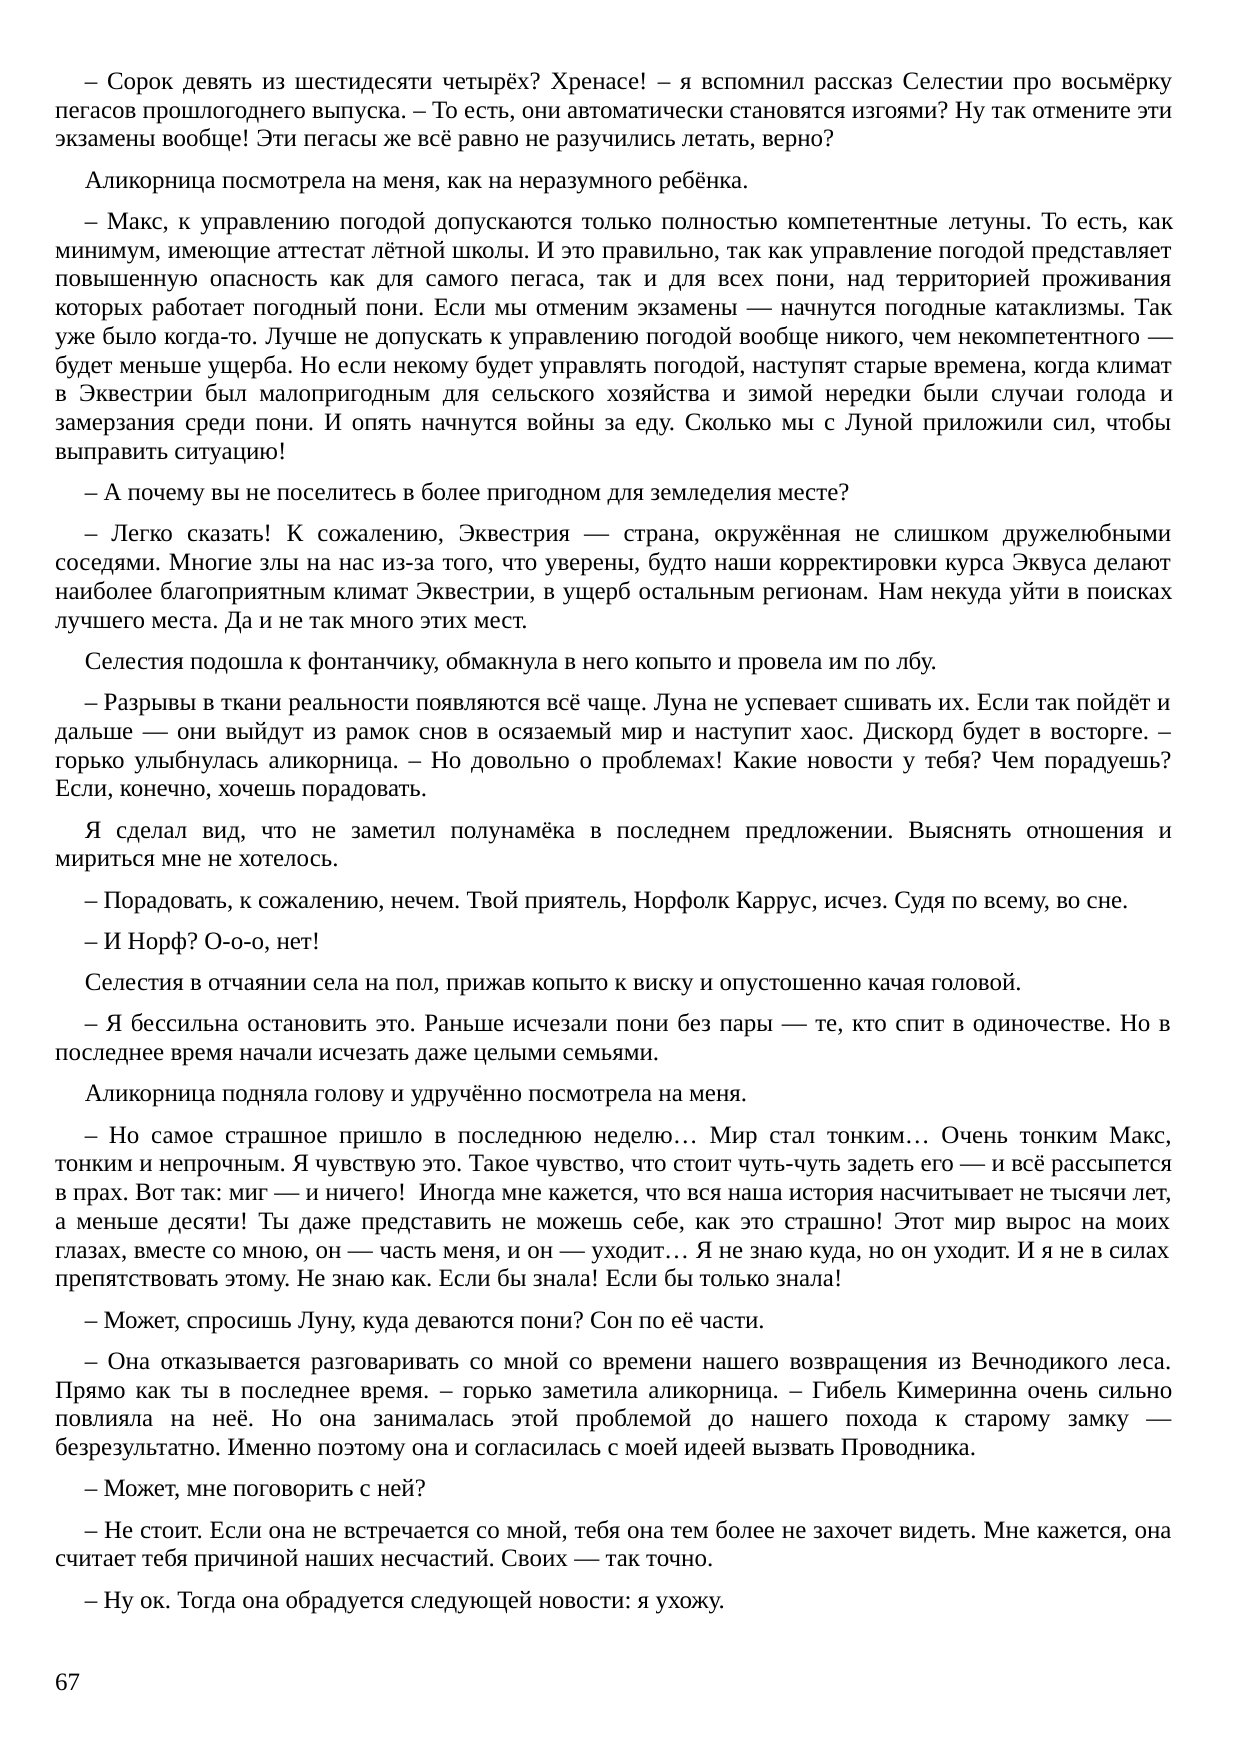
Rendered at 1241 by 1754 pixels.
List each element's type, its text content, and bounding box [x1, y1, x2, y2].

text – А почему вы не поселитесь в более пригодном для земледелия месте? [55, 477, 1173, 506]
text – Макс, к управлению погодой допускаются только полностью компетентные летуны. То есть, как минимум, имеющие аттестат лётной школы. И это правильно, так как управление погодой представляет повышенную опасность как для самого пегаса, так и для всех пони, над территорией проживания которых работает погодный пони. Если мы отменим экзамены — начнутся погодные катаклизмы. Так уже было когда-то. Лучше не допускать к управлению погодой вообще никого, чем некомпетентного — будет меньше ущерба. Но если некому будет управлять погодой, наступят старые времена, когда климат в Эквестрии был малопригодным для сельского хозяйства и зимой нередки были случаи голода и замерзания среди пони. И опять начнутся войны за еду. Сколько мы с Луной приложили сил, чтобы выправить ситуацию! [55, 206, 1173, 465]
text – Ну ок. Тогда она обрадуется следующей новости: я ухожу. [55, 1585, 1173, 1613]
text Селестия в отчаянии села на пол, прижав копыто к виску и опустошенно качая головой. [55, 967, 1173, 996]
text Я сделал вид, что не заметил полунамёка в последнем предложении. Выяснять отношения и мириться мне не хотелось. [55, 815, 1173, 872]
text – Сорок девять из шестидесяти четырёх? Хренасе! – я вспомнил рассказ Селестии про восьмёрку пегасов прошлогоднего выпуска. – То есть, они автоматически становятся изгоями? Ну так отмените эти экзамены вообще! Эти пегасы же всё равно не разучились летать, верно? [55, 66, 1173, 152]
text – Разрывы в ткани реальности появляются всё чаще. Луна не успевает сшивать их. Если так пойдёт и дальше — они выйдут из рамок снов в осязаемый мир и наступит хаос. Дискорд будет в восторге. – горько улыбнулась аликорница. – Но довольно о проблемах! Какие новости у тебя? Чем порадуешь? Если, конечно, хочешь порадовать. [55, 687, 1173, 802]
text – И Норф? О-о-о, нет! [55, 926, 1173, 955]
text – Но самое страшное пришло в последнюю неделю… Мир стал тонким… Очень тонким Макс, тонким и непрочным. Я чувствую это. Такое чувство, что стоит чуть-чуть задеть его — и всё рассыпется в прах. Вот так: миг — и ничего! Иногда мне кажется, что вся наша история насчитывает не тысячи лет, а меньше десяти! Ты даже представить не можешь себе, как это страшно! Этот мир вырос на моих глазах, вместе со мною, он — часть меня, и он — уходит… Я не знаю куда, но он уходит. И я не в силах препятствовать этому. Не знаю как. Если бы знала! Если бы только знала! [55, 1120, 1173, 1292]
text – Порадовать, к сожалению, нечем. Твой приятель, Норфолк Каррус, исчез. Судя по всему, во сне. [55, 885, 1173, 913]
text Селестия подошла к фонтанчику, обмакнула в него копыто и провела им по лбу. [55, 646, 1173, 675]
text – Легко сказать! К сожалению, Эквестрия — страна, окружённая не слишком дружелюбными соседями. Многие злы на нас из-за того, что уверены, будто наши корректировки курса Эквуса делают наиболее благоприятным климат Эквестрии, в ущерб остальным регионам. Нам некуда уйти в поисках лучшего места. Да и не так много этих мест. [55, 518, 1173, 633]
text Аликорница посмотрела на меня, как на неразумного ребёнка. [55, 165, 1173, 193]
text – Может, мне поговорить с ней? [55, 1473, 1173, 1502]
text – Может, спросишь Луну, куда деваются пони? Сон по её части. [55, 1305, 1173, 1333]
text – Она отказывается разговаривать со мной со времени нашего возвращения из Вечнодикого леса. Прямо как ты в последнее время. – горько заметила аликорница. – Гибель Кимеринна очень сильно повлияла на неё. Но она занималась этой проблемой до нашего похода к старому замку — безрезультатно. Именно поэтому она и согласилась с моей идеей вызвать Проводника. [55, 1346, 1173, 1461]
text Аликорница подняла голову и удручённо посмотрела на меня. [55, 1078, 1173, 1107]
text – Не стоит. Если она не встречается со мной, тебя она тем более не захочет видеть. Мне кажется, она считает тебя причиной наших несчастий. Своих — так точно. [55, 1515, 1173, 1572]
text – Я бессильна остановить это. Раньше исчезали пони без пары — те, кто спит в одиночестве. Но в последнее время начали исчезать даже целыми семьями. [55, 1008, 1173, 1066]
